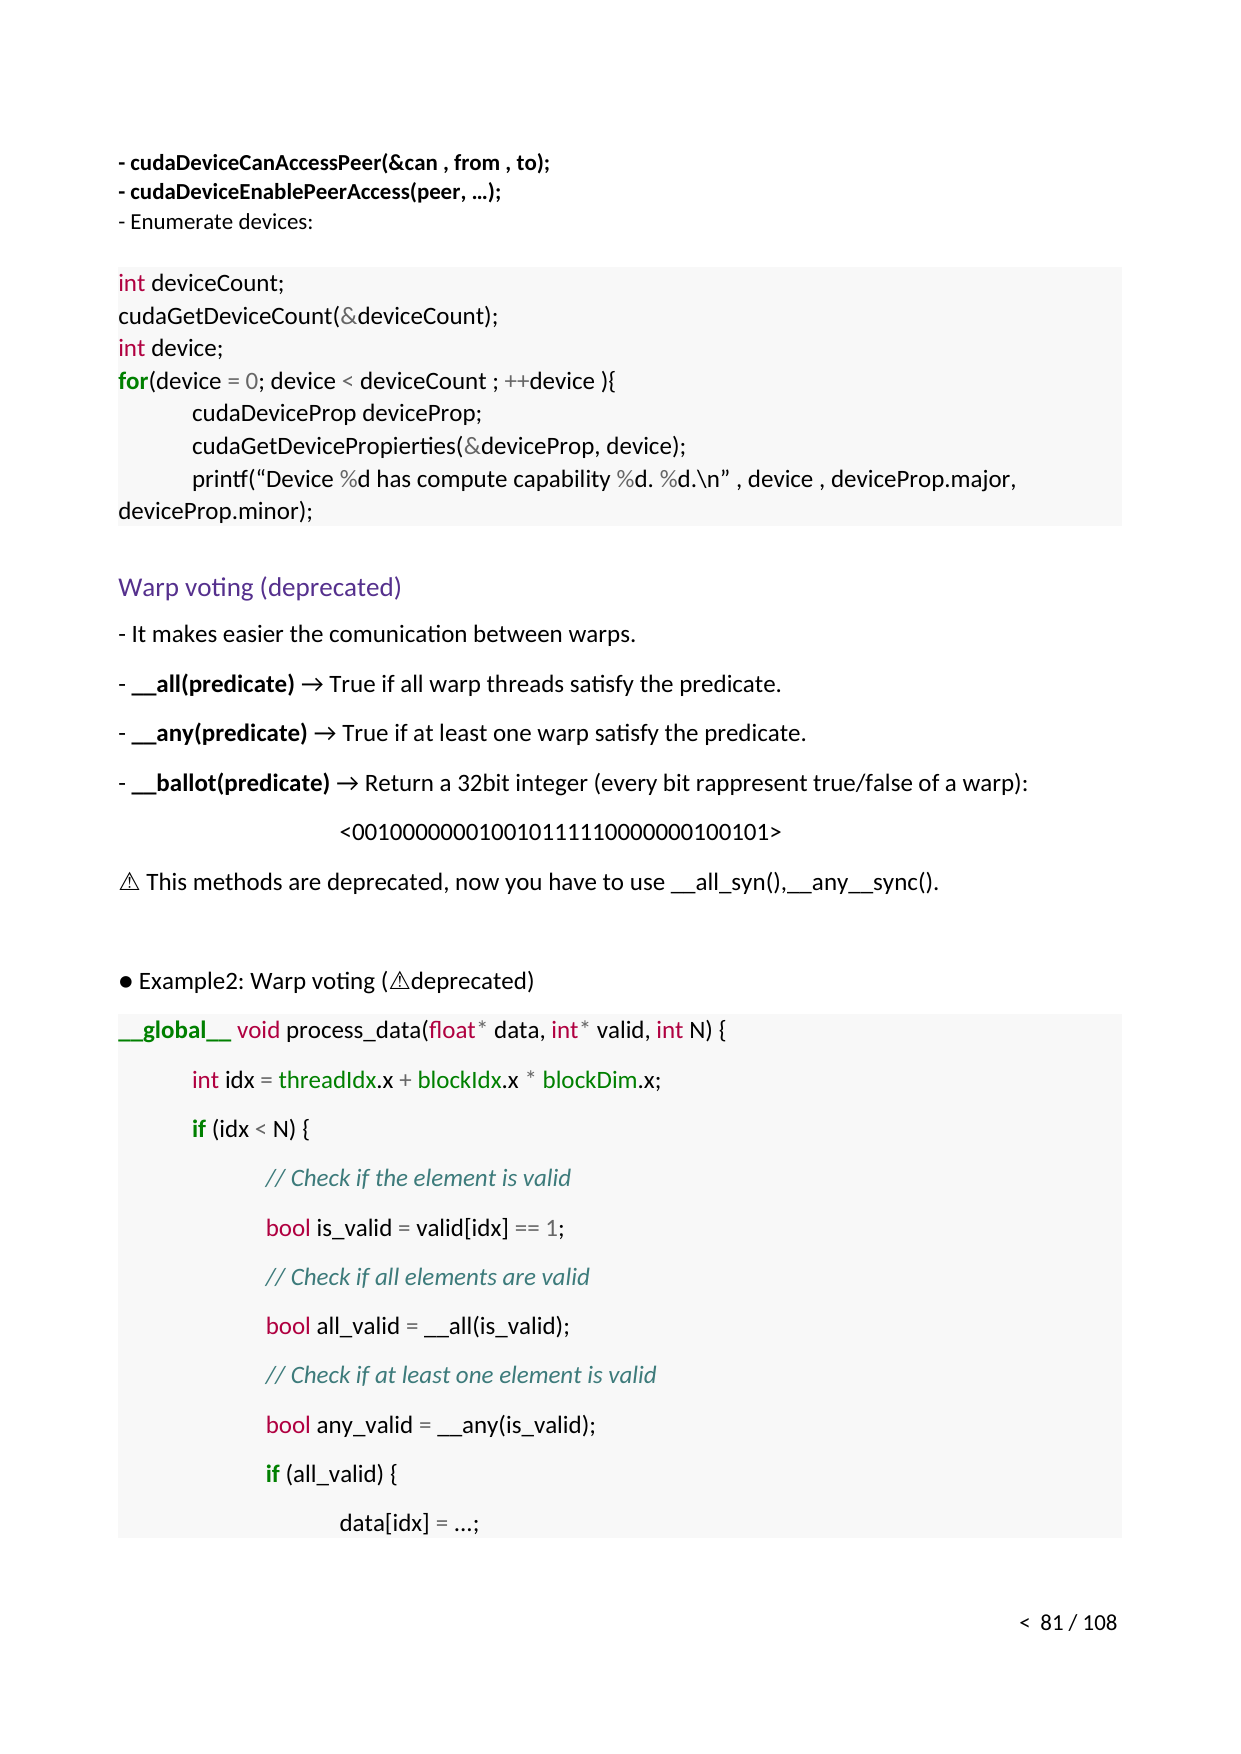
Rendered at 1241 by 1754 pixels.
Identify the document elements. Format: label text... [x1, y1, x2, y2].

text // Check if all elements are valid [118, 1261, 1122, 1291]
text - Enumerate devices: [118, 207, 1122, 235]
text cudaGetDeviceCount(&deviceCount); [118, 300, 1122, 330]
text data[idx] = ...; [118, 1507, 1122, 1538]
text - It makes easier the comunication between warps. [118, 618, 1122, 649]
text - __ballot(predicate) → Return a 32bit integer (every bit rappresent true/false of a warp): [118, 767, 1122, 797]
text bool any_valid = __any(is_valid); [118, 1409, 1122, 1439]
text int deviceCount; [118, 267, 1122, 298]
text if (idx < N) { [118, 1113, 1122, 1144]
text bool all_valid = __all(is_valid); [118, 1310, 1122, 1341]
text __global__ void process_data(float* data, int* valid, int N) { [118, 1014, 1122, 1045]
text printf(“Device %d has compute capability %d. %d.\n” , device , deviceProp.major, deviceProp.minor); [118, 463, 1122, 526]
text ● Example2: Warp voting (⚠deprecated) [118, 965, 1122, 996]
text cudaGetDevicePropierties(&deviceProp, device); [118, 430, 1122, 461]
text - cudaDeviceCanAccessPeer(&can , from , to); [118, 148, 1122, 176]
text // Check if at least one element is valid [118, 1359, 1122, 1390]
text int idx = threadIdx.x + blockIdx.x * blockDim.x; [118, 1064, 1122, 1094]
text - cudaDeviceEnablePeerAccess(peer, …); [118, 177, 1122, 206]
text if (all_valid) { [118, 1458, 1122, 1488]
text // Check if the element is valid [118, 1162, 1122, 1193]
text <001000000010010111110000000100101> [118, 817, 1122, 847]
text int device; [118, 332, 1122, 363]
text for(device = 0; device < deviceCount ; ++device ){ [118, 365, 1122, 396]
text ⚠ This methods are deprecated, now you have to use __all_syn(),__any__sync(). [118, 866, 1122, 897]
text - __all(predicate) → True if all warp threads satisfy the predicate. [118, 668, 1122, 698]
text bool is_valid = valid[idx] == 1; [118, 1212, 1122, 1242]
text cudaDeviceProp deviceProp; [118, 398, 1122, 428]
text - __any(predicate) → True if at least one warp satisfy the predicate. [118, 717, 1122, 748]
subtitle Warp voting (deprecated) [118, 570, 1122, 603]
